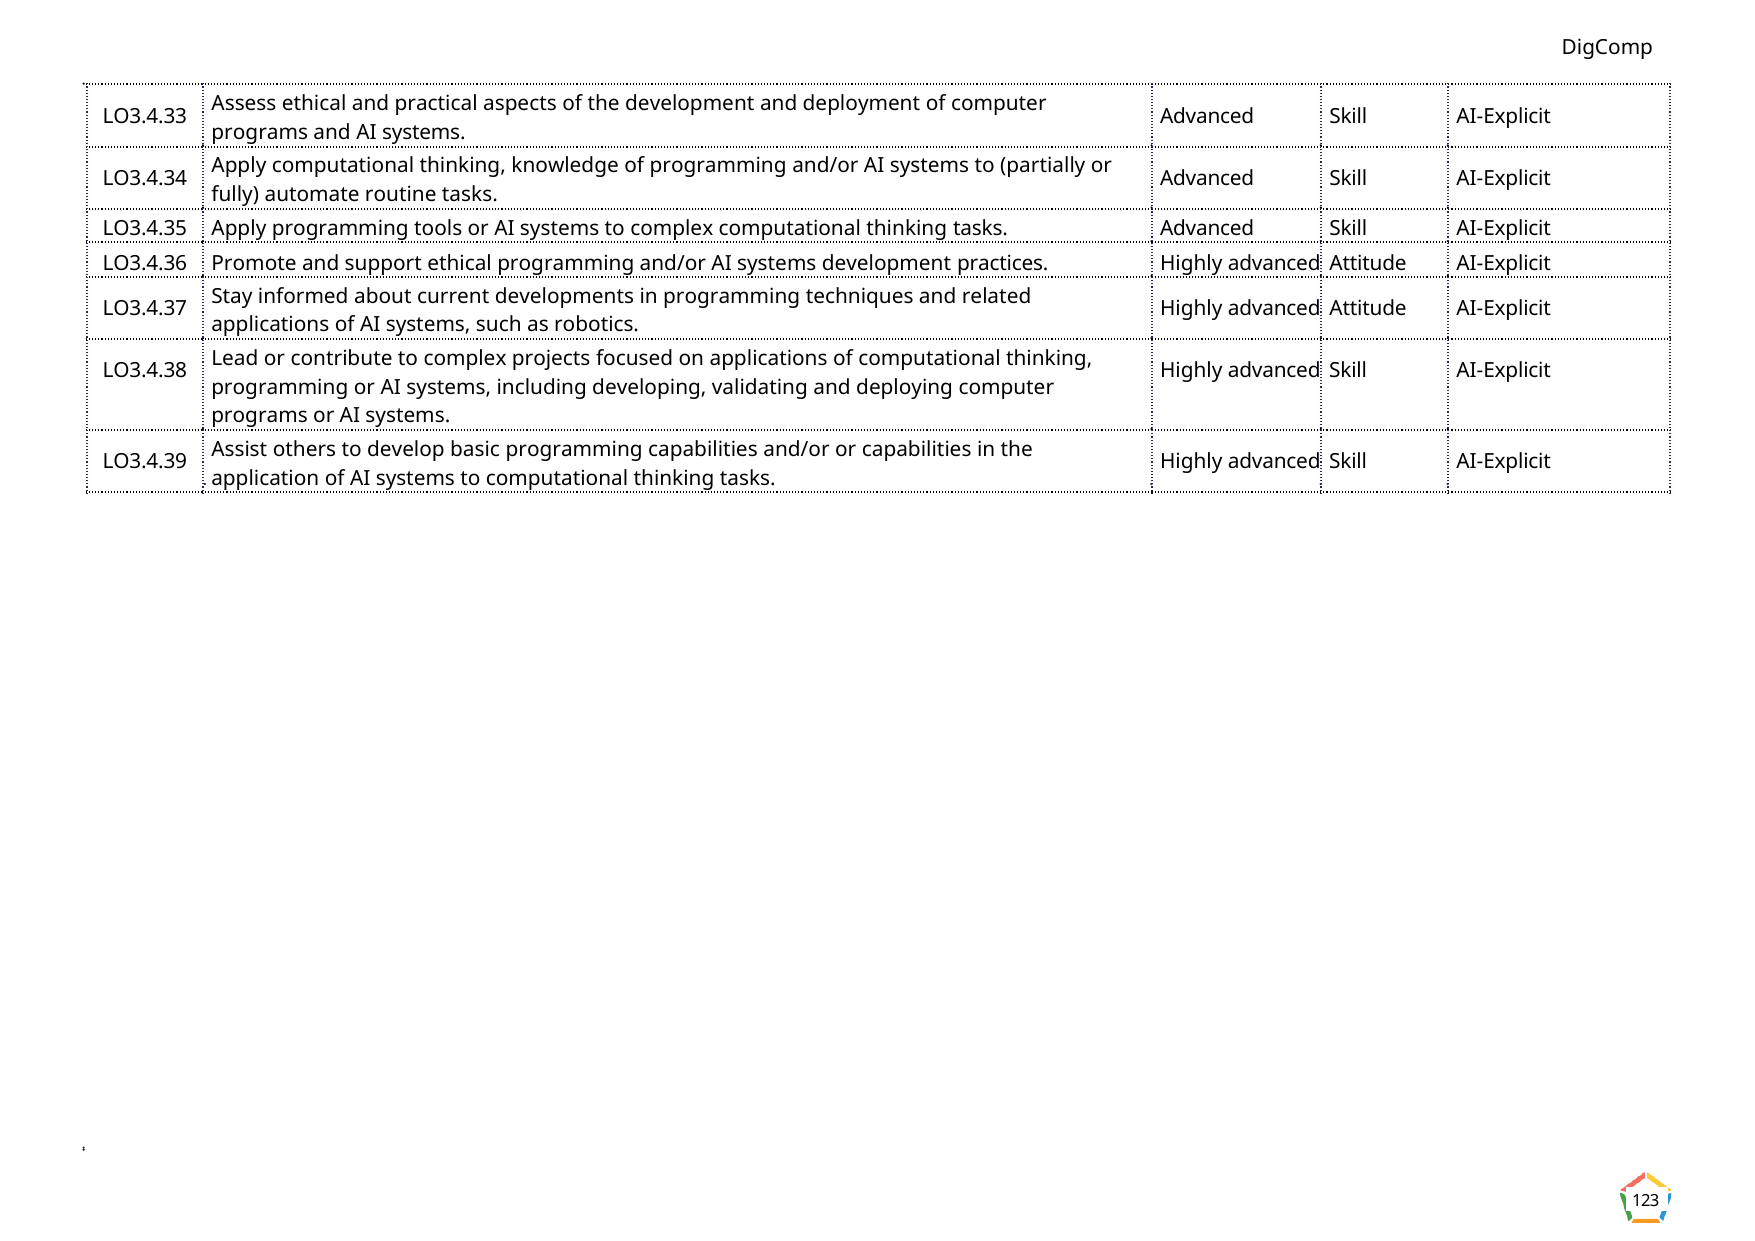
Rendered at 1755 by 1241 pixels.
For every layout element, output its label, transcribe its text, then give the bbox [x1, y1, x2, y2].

table_header Assess ethical and practical aspects of the development and deployment of computer programs and AI systems. [203, 83, 1152, 146]
table_cell Apply computational thinking, knowledge of programming and/or AI systems to (partially or fully) automate routine tasks. [203, 146, 1152, 208]
table_cell Highly advanced [1152, 276, 1321, 338]
table_cell Skill [1321, 208, 1448, 241]
table_cell AI-Explicit [1448, 241, 1670, 276]
table_cell Lead or contribute to complex projects focused on applications of computational thinking, programming or AI systems, including developing, validating and deploying computer programs or AI systems. [203, 338, 1152, 429]
table_cell Skill [1321, 429, 1448, 491]
table_cell LO3.4.35 [87, 208, 203, 241]
table_cell LO3.4.38 [87, 338, 203, 429]
table_header Advanced [1152, 83, 1321, 146]
table_cell AI-Explicit [1448, 429, 1670, 491]
table_cell LO3.4.36 [87, 241, 203, 276]
table_cell LO3.4.37 [87, 276, 203, 338]
table_cell Highly advanced [1152, 241, 1321, 276]
table_cell AI-Explicit [1448, 338, 1670, 429]
table_cell Assist others to develop basic programming capabilities and/or or capabilities in the application of AI systems to computational thinking tasks. [203, 429, 1152, 491]
table_cell Stay informed about current developments in programming techniques and related applications of AI systems, such as robotics. [203, 276, 1152, 338]
table_cell Advanced [1152, 208, 1321, 241]
table_cell Skill [1321, 338, 1448, 429]
table_cell LO3.4.34 [87, 146, 203, 208]
table_cell AI-Explicit [1448, 276, 1670, 338]
table_cell Apply programming tools or AI systems to complex computational thinking tasks. [203, 208, 1152, 241]
table_header LO3.4.33 [87, 83, 203, 146]
table_cell Attitude [1321, 276, 1448, 338]
table_cell AI-Explicit [1448, 146, 1670, 208]
table_cell Attitude [1321, 241, 1448, 276]
table_header Skill [1321, 83, 1448, 146]
table_cell AI-Explicit [1448, 208, 1670, 241]
table_cell Advanced [1152, 146, 1321, 208]
table_header AI-Explicit [1448, 83, 1670, 146]
table_cell Skill [1321, 146, 1448, 208]
table_cell LO3.4.39 [87, 429, 203, 491]
table_cell Highly advanced [1152, 338, 1321, 429]
table_cell Promote and support ethical programming and/or AI systems development practices. [203, 241, 1152, 276]
table_cell Highly advanced [1152, 429, 1321, 491]
